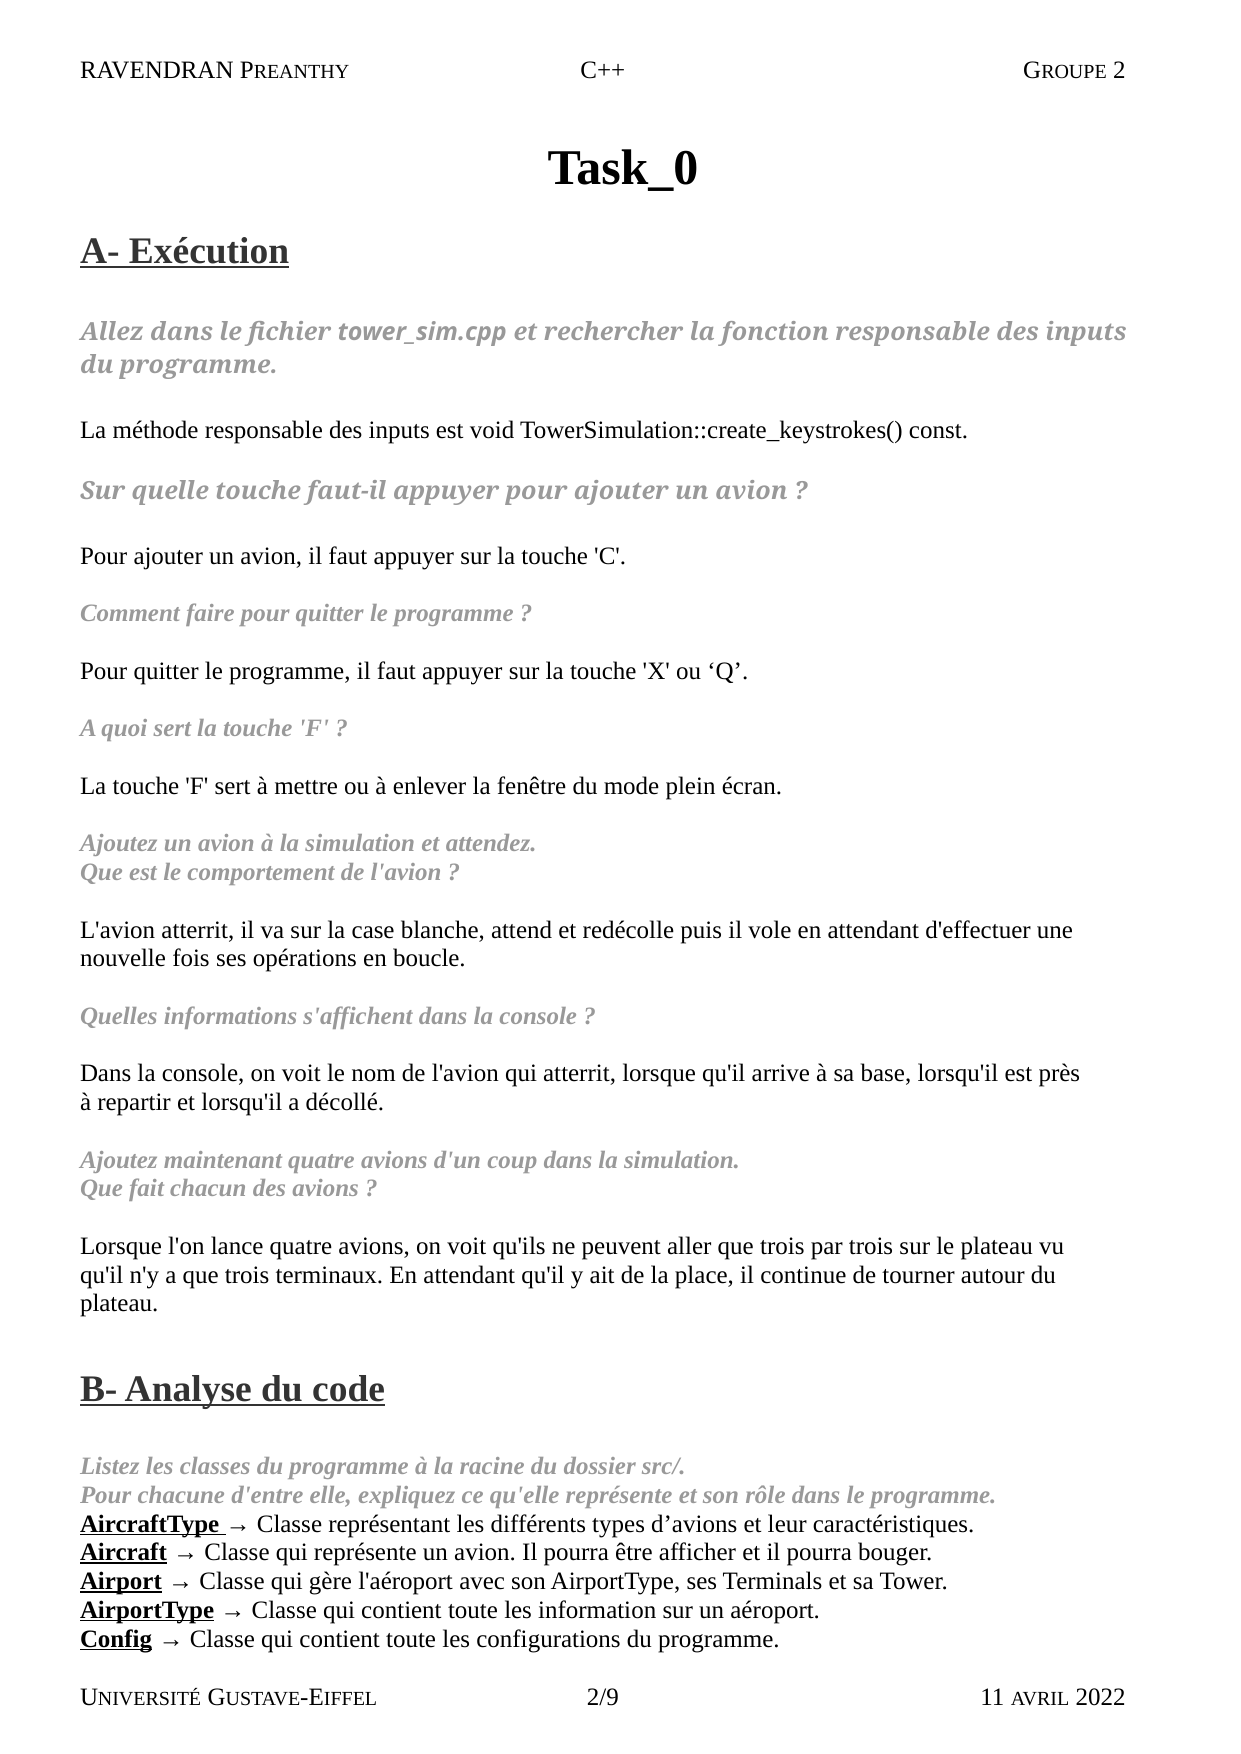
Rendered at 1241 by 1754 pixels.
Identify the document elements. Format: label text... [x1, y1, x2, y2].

text La touche 'F' sert à mettre ou à enlever la fenêtre du mode plein écran. [80, 771, 1166, 800]
subtitle B- Analyse du code [80, 1367, 1166, 1410]
text L'avion atterrit, il va sur la case blanche, attend et redécolle puis il vole en attendant d'effectuer une [80, 915, 1166, 943]
text Aircraft → Classe qui représente un avion. Il pourra être afficher et il pourra bouger. [80, 1537, 1166, 1566]
text Sur quelle touche faut-il appuyer pour ajouter un avion ? [80, 473, 1166, 507]
text A quoi sert la touche 'F' ? [80, 713, 1166, 742]
text Pour ajouter un avion, il faut appuyer sur la touche 'C'. [80, 541, 1166, 570]
text Ajoutez maintenant quatre avions d'un coup dans la simulation. [80, 1145, 1166, 1173]
text qu'il n'y a que trois terminaux. En attendant qu'il y ait de la place, il continue de tourner autour du [80, 1260, 1166, 1288]
text La méthode responsable des inputs est void TowerSimulation::create_keystrokes() const. [80, 415, 1166, 444]
text à repartir et lorsqu'il a décollé. [80, 1087, 1166, 1116]
text Comment faire pour quitter le programme ? [80, 598, 1166, 627]
text plateau. [80, 1288, 1166, 1317]
text Que fait chacun des avions ? [80, 1173, 1166, 1202]
text Listez les classes du programme à la racine du dossier src/. [80, 1451, 1166, 1480]
text Que est le comportement de l'avion ? [80, 857, 1166, 886]
text Ajoutez un avion à la simulation et attendez. [80, 828, 1166, 857]
text Lorsque l'on lance quatre avions, on voit qu'ils ne peuvent aller que trois par trois sur le plateau vu [80, 1231, 1166, 1260]
subtitle A- Exécution [80, 229, 1166, 272]
text Dans la console, on voit le nom de l'avion qui atterrit, lorsque qu'il arrive à sa base, lorsqu'il est près [80, 1058, 1166, 1087]
text Pour quitter le programme, il faut appuyer sur la touche 'X' ou ‘Q’. [80, 656, 1166, 685]
text AircraftType → Classe représentant les différents types d’avions et leur caractéristiques. [80, 1509, 1166, 1537]
text AirportType → Classe qui contient toute les information sur un aéroport. [80, 1595, 1166, 1624]
text Allez dans le fichier tower_sim.cpp et rechercher la fonction responsable des inputs du programme. [80, 313, 1166, 381]
subtitle Task_0 [80, 138, 1166, 195]
text Pour chacune d'entre elle, expliquez ce qu'elle représente et son rôle dans le programme. [80, 1480, 1166, 1509]
text nouvelle fois ses opérations en boucle. [80, 943, 1166, 972]
text Quelles informations s'affichent dans la console ? [80, 1001, 1166, 1030]
text Config → Classe qui contient toute les configurations du programme. [80, 1624, 1166, 1652]
text Airport → Classe qui gère l'aéroport avec son AirportType, ses Terminals et sa Tower. [80, 1566, 1166, 1595]
